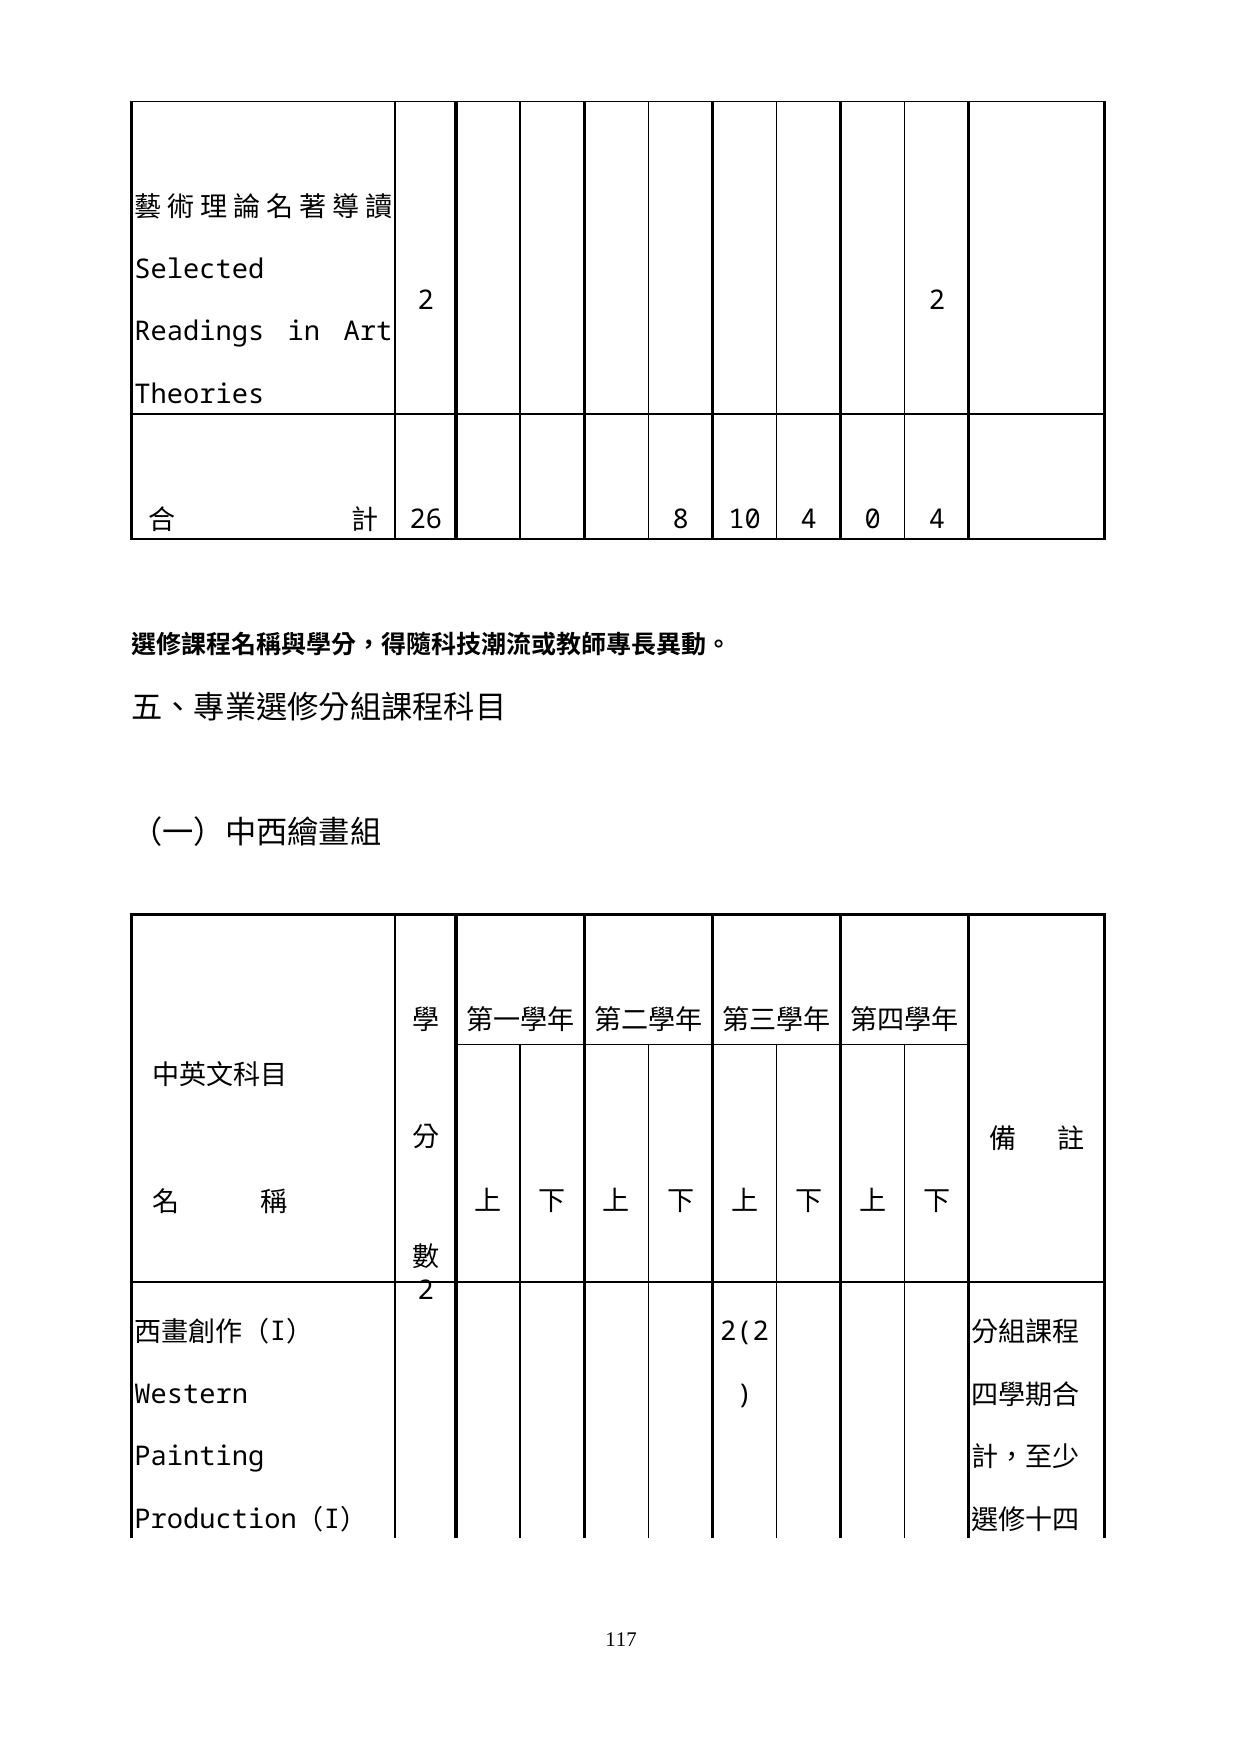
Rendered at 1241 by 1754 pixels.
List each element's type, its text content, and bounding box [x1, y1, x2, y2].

table_cell 2(2) [714, 1283, 776, 1538]
table_cell [649, 1283, 711, 1538]
table_cell 西畫創作（I） Western Painting Production（I） [133, 1283, 394, 1538]
text （一）中西繪畫組 [131, 788, 1110, 851]
table_cell 0 [842, 415, 904, 538]
table_cell 藝術理論名著導讀 Selected Readings in Art Theories [133, 102, 394, 413]
table_cell 上 [714, 1045, 776, 1281]
table_header 學 分 數 [396, 916, 454, 1281]
table_header 第三學年 [714, 916, 839, 1043]
table_cell [842, 102, 904, 413]
table_cell [521, 102, 583, 413]
table_header 第二學年 [586, 916, 711, 1043]
text 五、專業選修分組課程科目 [131, 663, 1110, 726]
table_cell 上 [842, 1045, 904, 1281]
table_cell 下 [521, 1045, 583, 1281]
table_cell 10 [714, 415, 776, 538]
table_cell [521, 415, 583, 538]
table_header 備 註 [970, 916, 1103, 1281]
table_cell 下 [777, 1045, 839, 1281]
table_cell 4 [777, 415, 839, 538]
table_cell 下 [649, 1045, 711, 1281]
table_cell [970, 415, 1103, 538]
table_cell [905, 1283, 967, 1538]
table_cell [586, 415, 648, 538]
table_cell [649, 102, 711, 413]
table_cell 26 [396, 415, 454, 538]
table_cell [458, 1283, 519, 1538]
table_header 中英文科目 名 稱 [133, 916, 394, 1281]
table_cell 合 計 [133, 415, 394, 538]
table_cell [521, 1283, 583, 1538]
table_cell [842, 1283, 904, 1538]
table_cell [586, 1283, 648, 1538]
table_cell 上 [458, 1045, 519, 1281]
table_cell [458, 102, 519, 413]
table_cell [777, 102, 839, 413]
table_header 第四學年 [842, 916, 967, 1043]
table_cell [777, 1283, 839, 1538]
table_cell [458, 415, 519, 538]
table_cell [586, 102, 648, 413]
table_cell [714, 102, 776, 413]
table_cell 8 [649, 415, 711, 538]
table_header 第一學年 [458, 916, 583, 1043]
table_cell 下 [905, 1045, 967, 1281]
table_cell 分組課程四學期合計，至少選修十四 [970, 1283, 1103, 1538]
table_cell 2 [905, 102, 967, 413]
table_cell 2 [396, 102, 454, 413]
table_cell 2 [396, 1283, 454, 1538]
text 選修課程名稱與學分，得隨科技潮流或教師專長異動。 [131, 601, 1110, 663]
table_cell 4 [905, 415, 967, 538]
table_cell [970, 102, 1103, 413]
table_cell 上 [586, 1045, 648, 1281]
